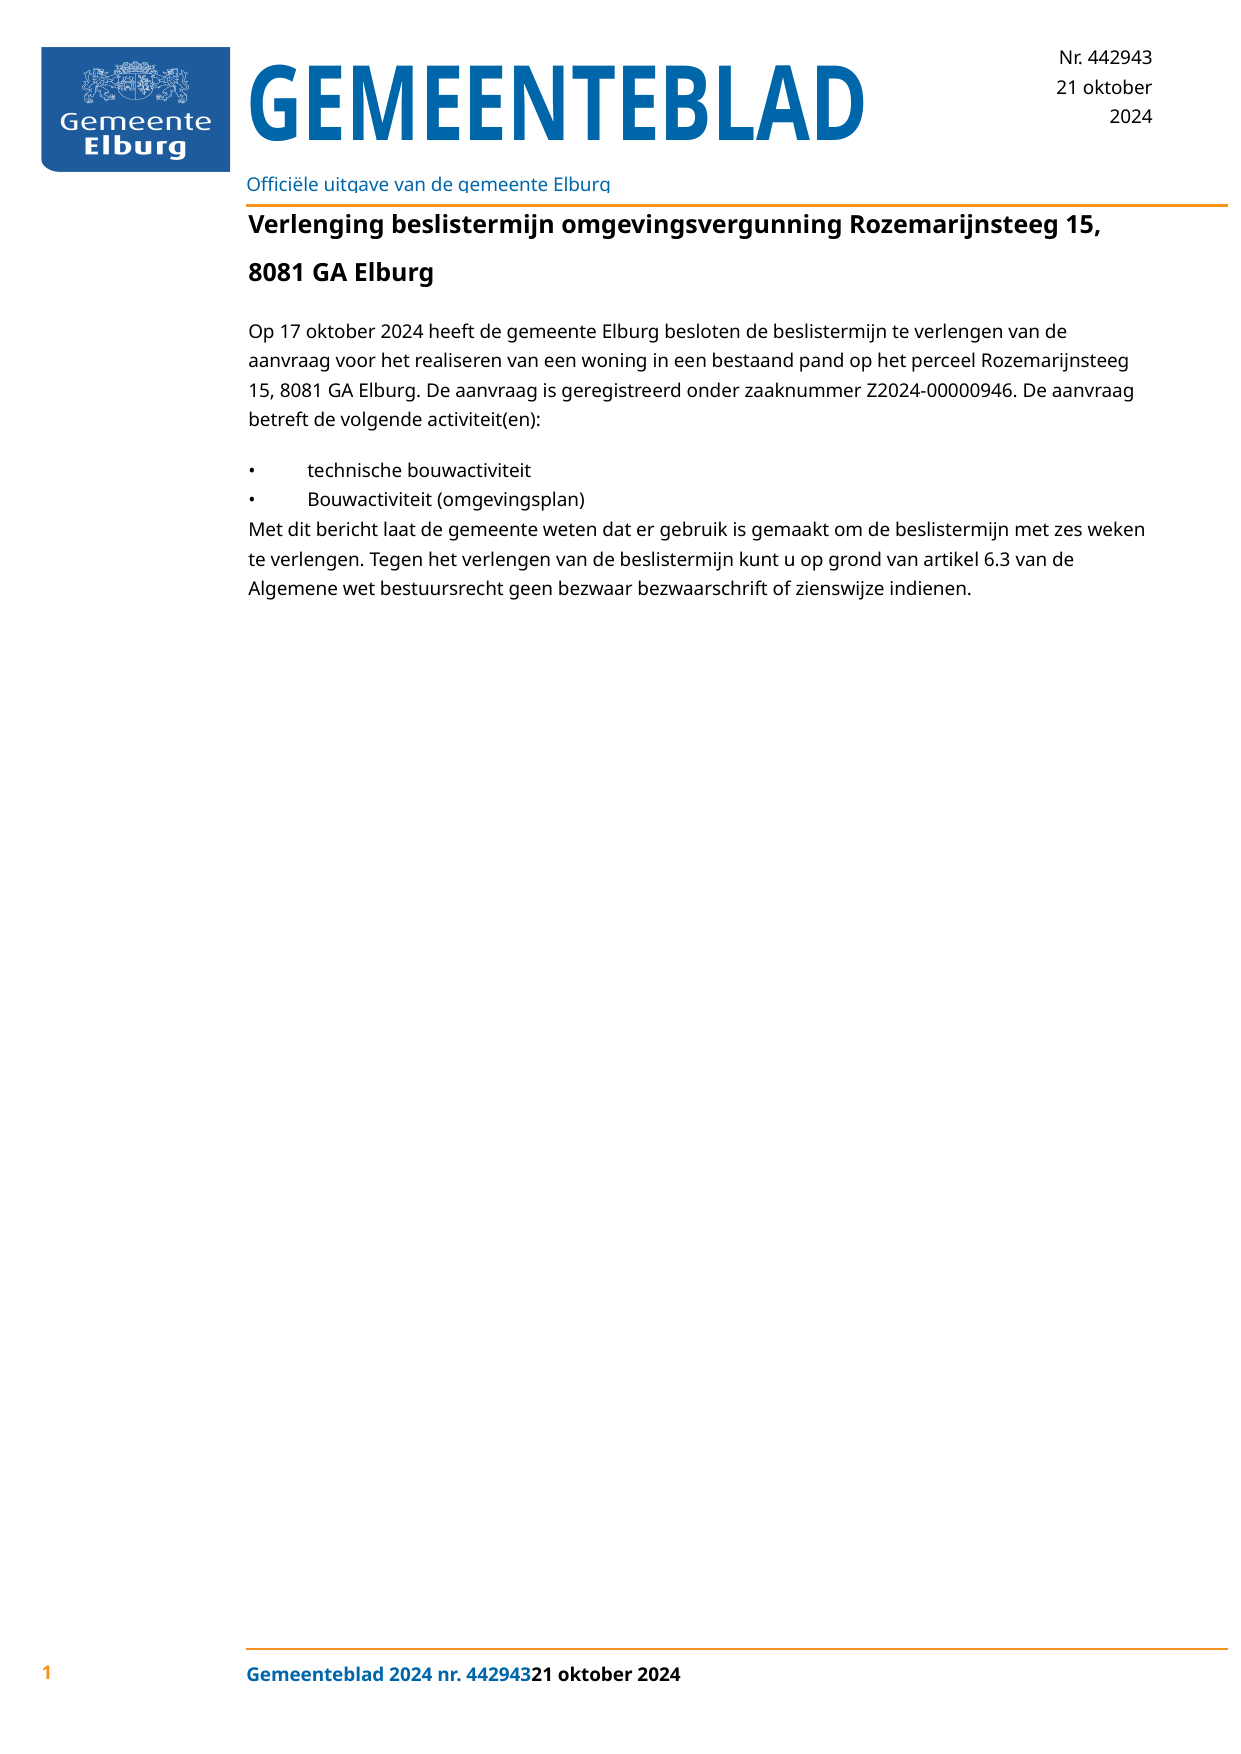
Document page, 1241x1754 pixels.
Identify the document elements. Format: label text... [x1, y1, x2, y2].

list technische bouwactiviteit [248, 457, 1152, 483]
text Verlenging beslistermijn omgevingsvergunning Rozemarijnsteeg 15, 8081 GA Elburg [248, 207, 1152, 288]
list Bouwactiviteit (omgevingsplan) [248, 487, 1152, 512]
text Op 17 oktober 2024 heeft de gemeente Elburg besloten de beslistermijn te verlengen van de aanvraag voor het realiseren van een woning in een bestaand pand op het perceel Rozemarijnsteeg 15, 8081 GA Elburg. De aanvraag is geregistreerd onder zaaknummer Z2024-00000946. De aanvraag betreft de volgende activiteit(en): [248, 318, 1152, 432]
text Met dit bericht laat de gemeente weten dat er gebruik is gemaakt om de beslistermijn met zes weken te verlengen. Tegen het verlengen van de beslistermijn kunt u op grond van artikel 6.3 van de Algemene wet bestuursrecht geen bezwaar bezwaarschrift of zienswijze indienen. [248, 516, 1152, 601]
picture [41, 47, 231, 172]
